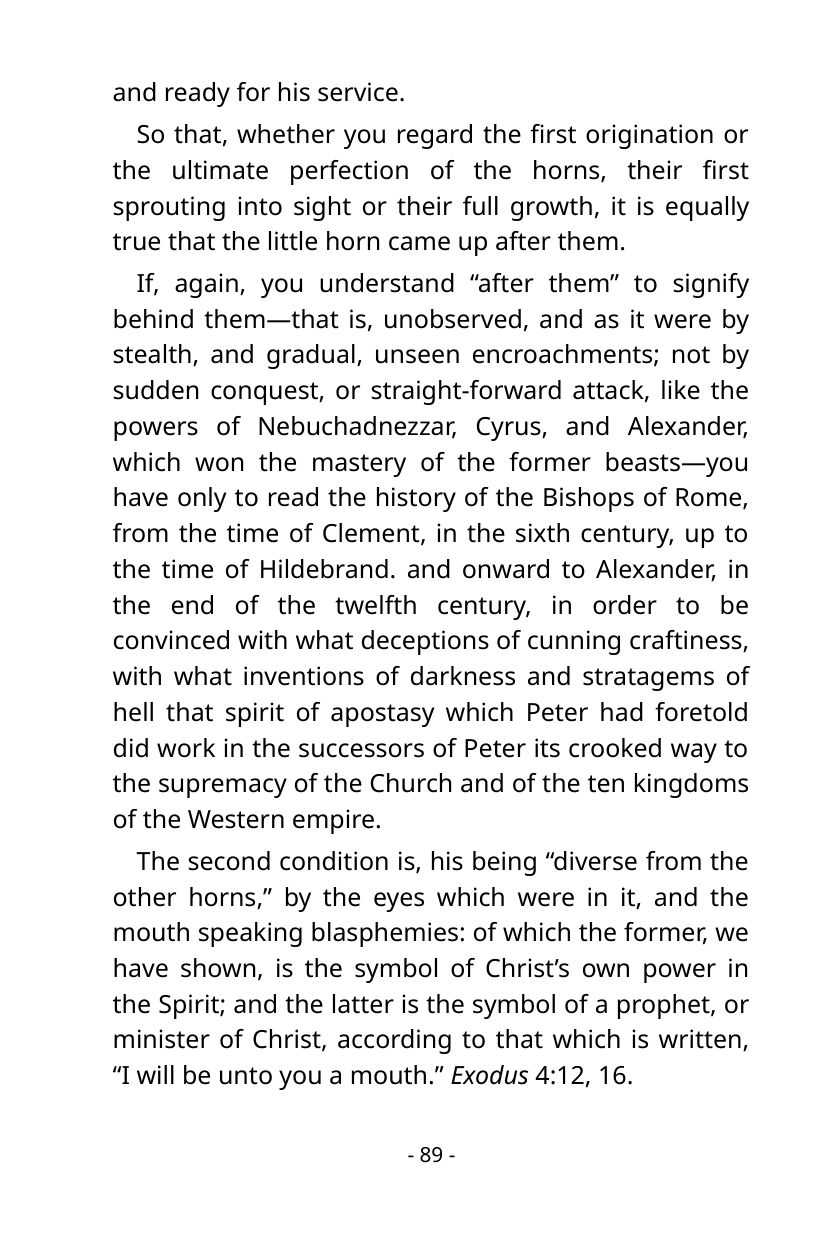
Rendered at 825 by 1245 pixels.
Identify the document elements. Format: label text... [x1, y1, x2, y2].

text The second condition is, his being “diverse from the other horns,” by the eyes which were in it, and the mouth speaking blasphemies: of which the former, we have shown, is the symbol of Christ’s own power in the Spirit; and the latter is the symbol of a prophet, or minister of Christ, according to that which is written, “I will be unto you a mouth.” Exodus 4:12, 16. [112, 843, 750, 1092]
text If, again, you understand “after them” to signify behind them—that is, unobserved, and as it were by stealth, and gradual, unseen encroachments; not by sudden conquest, or straight-forward attack, like the powers of Nebuchadnezzar, Cyrus, and Alexander, which won the mastery of the former beasts—you have only to read the history of the Bishops of Rome, from the time of Clement, in the sixth century, up to the time of Hildebrand. and onward to Alexander, in the end of the twelfth century, in order to be convinced with what deceptions of cunning craftiness, with what inventions of darkness and stratagems of hell that spirit of apostasy which Peter had foretold did work in the successors of Peter its crooked way to the supremacy of the Church and of the ten kingdoms of the Western empire. [112, 266, 750, 836]
text So that, whether you regard the first origination or the ultimate perfection of the horns, their first sprouting into sight or their full growth, it is equally true that the little horn came up after them. [112, 117, 750, 258]
text and ready for his service. [112, 75, 750, 109]
